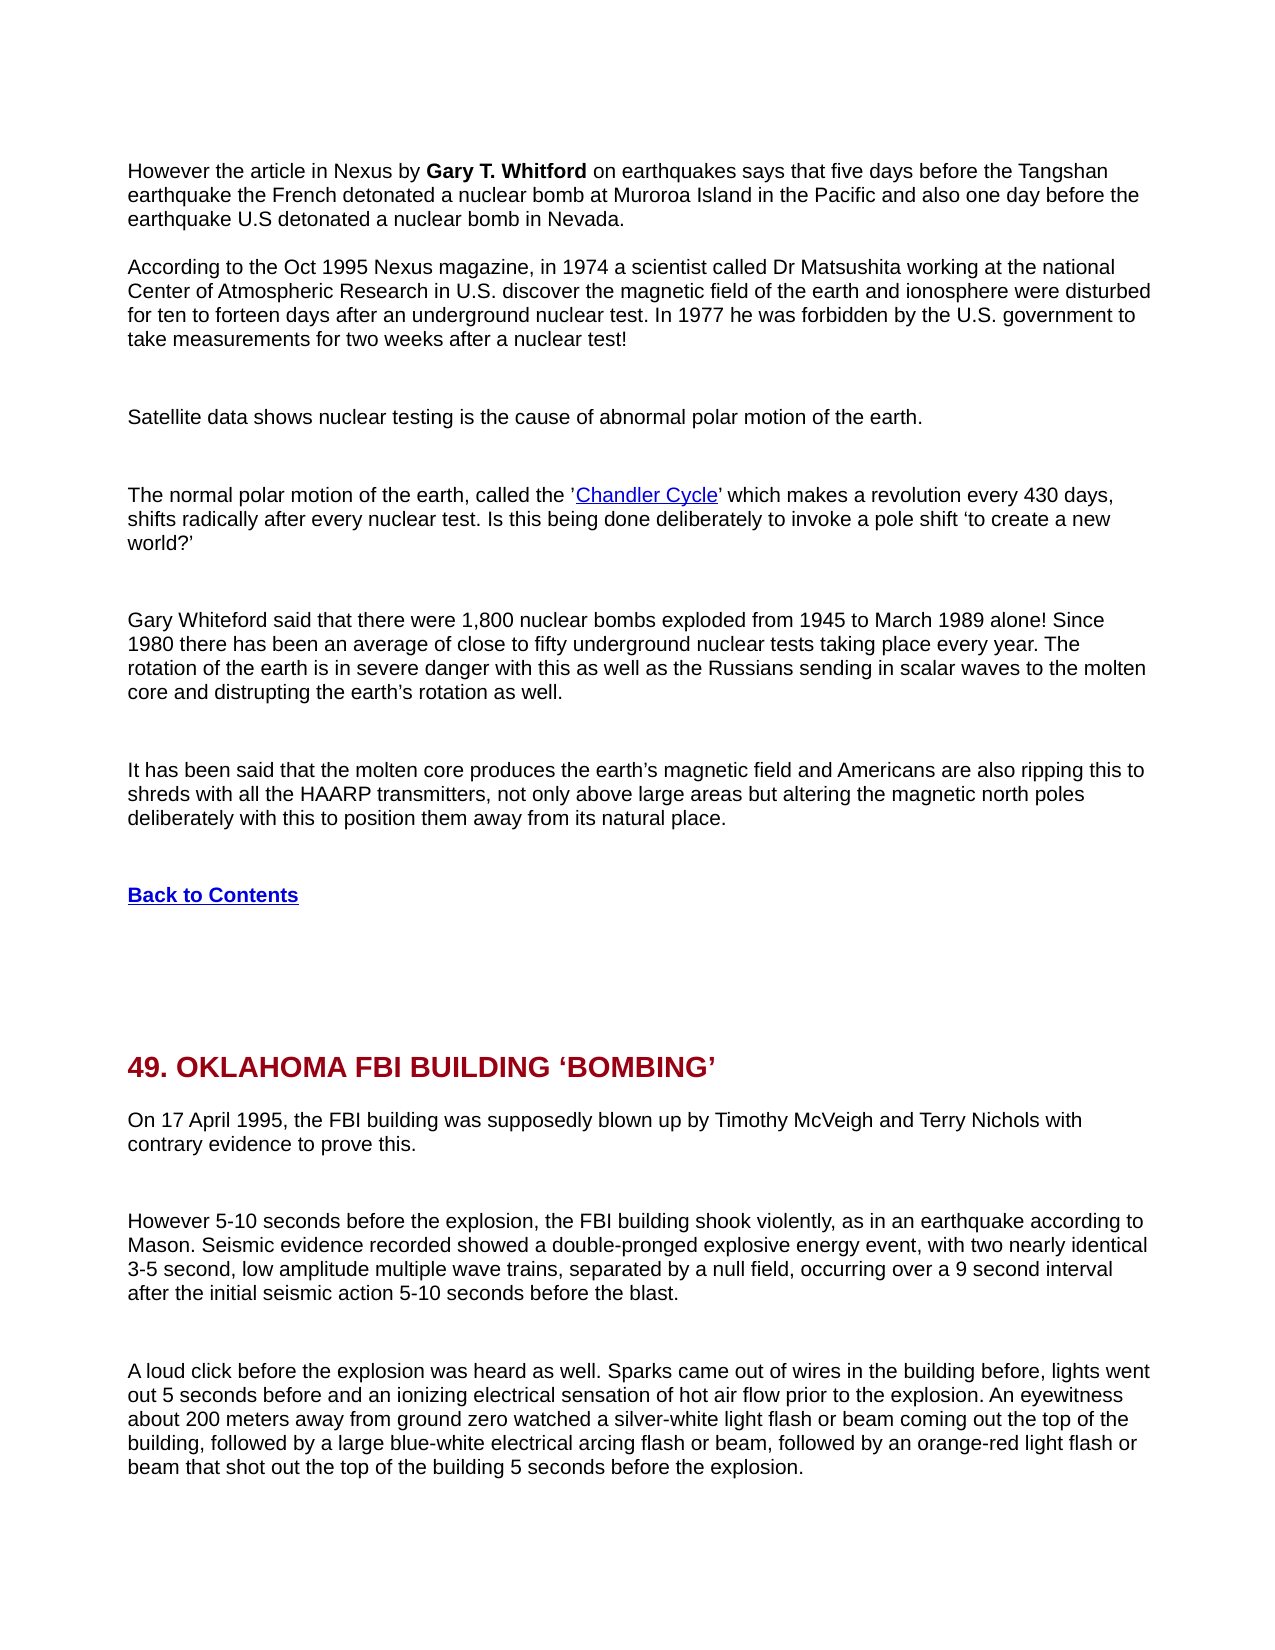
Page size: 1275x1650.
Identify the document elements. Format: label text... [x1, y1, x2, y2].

text Back to Contents [127, 883, 1154, 931]
text A loud click before the explosion was heard as well. Sparks came out of wires in the building before, lights went out 5 seconds before and an ionizing electrical sensation of hot air flow prior to the explosion. An eyewitness about 200 meters away from ground zero watched a silver-white light flash or beam coming out the top of the building, followed by a large blue-white electrical arcing flash or beam, followed by an orange-red light flash or beam that shot out the top of the building 5 seconds before the explosion. [127, 1359, 1154, 1479]
text Gary Whiteford said that there were 1,800 nuclear bombs exploded from 1945 to March 1989 alone! Since 1980 there has been an average of close to fifty underground nuclear tests taking place every year. The rotation of the earth is in severe danger with this as well as the Russians sending in scalar waves to the molten core and distrupting the earth’s rotation as well. [127, 608, 1154, 704]
text However the article in Nexus by Gary T. Whitford on earthquakes says that five days before the Tangshan earthquake the French detonated a nuclear bomb at Muroroa Island in the Pacific and also one day before the earthquake U.S detonated a nuclear bomb in Nevada. According to the Oct 1995 Nexus magazine, in 1974 a scientist called Dr Matsushita working at the national Center of Atmospheric Research in U.S. discover the magnetic field of the earth and ionosphere were disturbed for ten to forteen days after an underground nuclear test. In 1977 he was forbidden by the U.S. government to take measurements for two weeks after a nuclear test! [127, 159, 1154, 351]
text 49. OKLAHOMA FBI BUILDING ‘BOMBING’ On 17 April 1995, the FBI building was supposedly blown up by Timothy McVeigh and Terry Nichols with contrary evidence to prove this. [127, 1026, 1154, 1156]
text It has been said that the molten core produces the earth’s magnetic field and Americans are also ripping this to shreds with all the HAARP transmitters, not only above large areas but altering the magnetic north poles deliberately with this to position them away from its natural place. [127, 758, 1154, 829]
text The normal polar motion of the earth, called the ’Chandler Cycle’ which makes a revolution every 430 days, shifts radically after every nuclear test. Is this being done deliberately to invoke a pole shift ‘to create a new world?’ [127, 482, 1154, 554]
text Satellite data shows nuclear testing is the cause of abnormal polar motion of the earth. [127, 405, 1154, 429]
text However 5-10 seconds before the explosion, the FBI building shook violently, as in an earthquake according to Mason. Seismic evidence recorded showed a double-pronged explosive energy event, with two nearly identical 3-5 second, low amplitude multiple wave trains, separated by a null field, occurring over a 9 second interval after the initial seismic action 5-10 seconds before the blast. [127, 1209, 1154, 1305]
